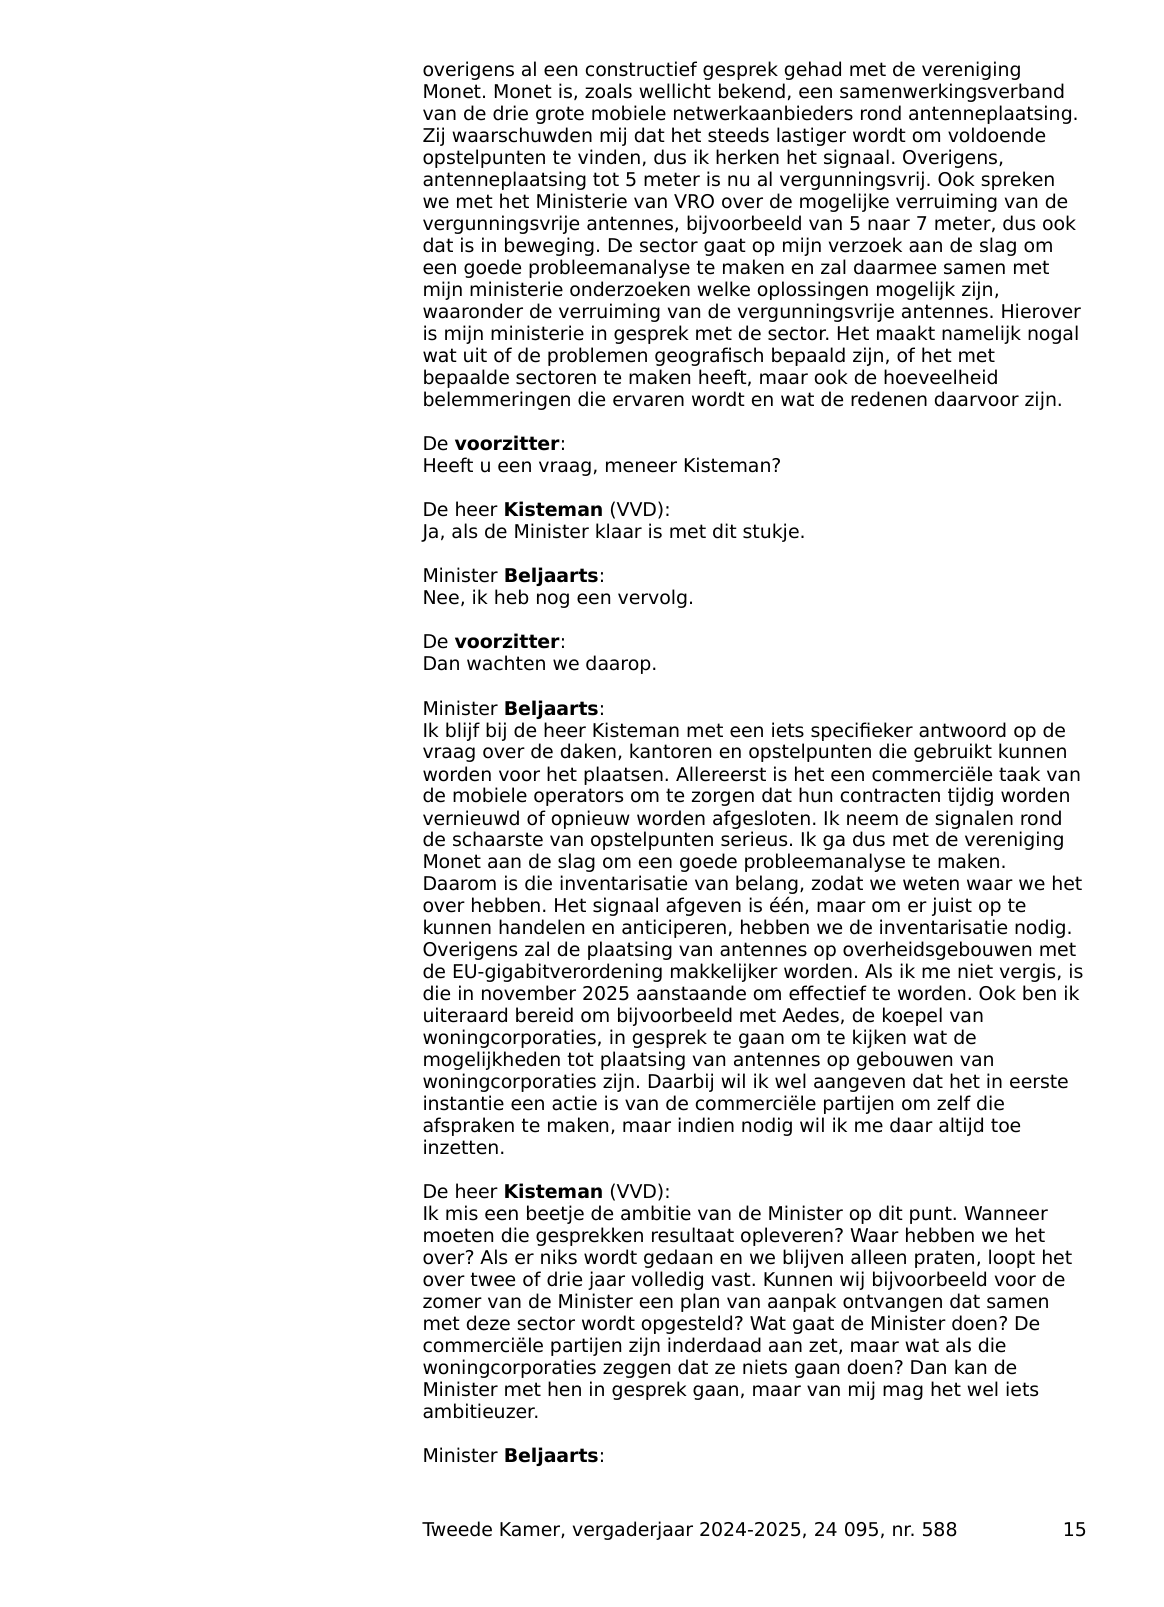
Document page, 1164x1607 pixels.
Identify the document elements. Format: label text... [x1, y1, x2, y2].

text Heeft u een vraag, meneer Kisteman? [422, 455, 1087, 477]
text De heer Kisteman (VVD): [422, 1181, 1087, 1203]
text De voorzitter: [422, 433, 1087, 455]
text Ik mis een beetje de ambitie van de Minister op dit punt. Wanneer moeten die gesprekken resultaat opleveren? Waar hebben we het over? Als er niks wordt gedaan en we blijven alleen praten, loopt het over twee of drie jaar volledig vast. Kunnen wij bijvoorbeeld voor de zomer van de Minister een plan van aanpak ontvangen dat samen met deze sector wordt opgesteld? Wat gaat de Minister doen? De commerciële partijen zijn inderdaad aan zet, maar wat als die woningcorporaties zeggen dat ze niets gaan doen? Dan kan de Minister met hen in gesprek gaan, maar van mij mag het wel iets ambitieuzer. [422, 1203, 1087, 1423]
text Minister Beljaarts: [422, 1445, 1087, 1467]
text De voorzitter: [422, 631, 1087, 653]
text Ik blijf bij de heer Kisteman met een iets specifieker antwoord op de vraag over de daken, kantoren en opstelpunten die gebruikt kunnen worden voor het plaatsen. Allereerst is het een commerciële taak van de mobiele operators om te zorgen dat hun contracten tijdig worden vernieuwd of opnieuw worden afgesloten. Ik neem de signalen rond de schaarste van opstelpunten serieus. Ik ga dus met de vereniging Monet aan de slag om een goede probleemanalyse te maken. Daarom is die inventarisatie van belang, zodat we weten waar we het over hebben. Het signaal afgeven is één, maar om er juist op te kunnen handelen en anticiperen, hebben we de inventarisatie nodig. Overigens zal de plaatsing van antennes op overheidsgebouwen met de EU-gigabitverordening makkelijker worden. Als ik me niet vergis, is die in november 2025 aanstaande om effectief te worden. Ook ben ik uiteraard bereid om bijvoorbeeld met Aedes, de koepel van woningcorporaties, in gesprek te gaan om te kijken wat de mogelijkheden tot plaatsing van antennes op gebouwen van woningcorporaties zijn. Daarbij wil ik wel aangeven dat het in eerste instantie een actie is van de commerciële partijen om zelf die afspraken te maken, maar indien nodig wil ik me daar altijd toe inzetten. [422, 719, 1087, 1159]
text Ja, als de Minister klaar is met dit stukje. [422, 521, 1087, 543]
text Dan wachten we daarop. [422, 653, 1087, 675]
text De heer Kisteman (VVD): [422, 499, 1087, 521]
text Minister Beljaarts: [422, 565, 1087, 587]
text Minister Beljaarts: [422, 697, 1087, 719]
text Nee, ik heb nog een vervolg. [422, 587, 1087, 609]
text overigens al een constructief gesprek gehad met de vereniging Monet. Monet is, zoals wellicht bekend, een samenwerkingsverband van de drie grote mobiele netwerkaanbieders rond antenneplaatsing. Zij waarschuwden mij dat het steeds lastiger wordt om voldoende opstelpunten te vinden, dus ik herken het signaal. Overigens, antenneplaatsing tot 5 meter is nu al vergunningsvrij. Ook spreken we met het Ministerie van VRO over de mogelijke verruiming van de vergunningsvrije antennes, bijvoorbeeld van 5 naar 7 meter, dus ook dat is in beweging. De sector gaat op mijn verzoek aan de slag om een goede probleemanalyse te maken en zal daarmee samen met mijn ministerie onderzoeken welke oplossingen mogelijk zijn, waaronder de verruiming van de vergunningsvrije antennes. Hierover is mijn ministerie in gesprek met de sector. Het maakt namelijk nogal wat uit of de problemen geografisch bepaald zijn, of het met bepaalde sectoren te maken heeft, maar ook de hoeveelheid belemmeringen die ervaren wordt en wat de redenen daarvoor zijn. [422, 59, 1087, 411]
